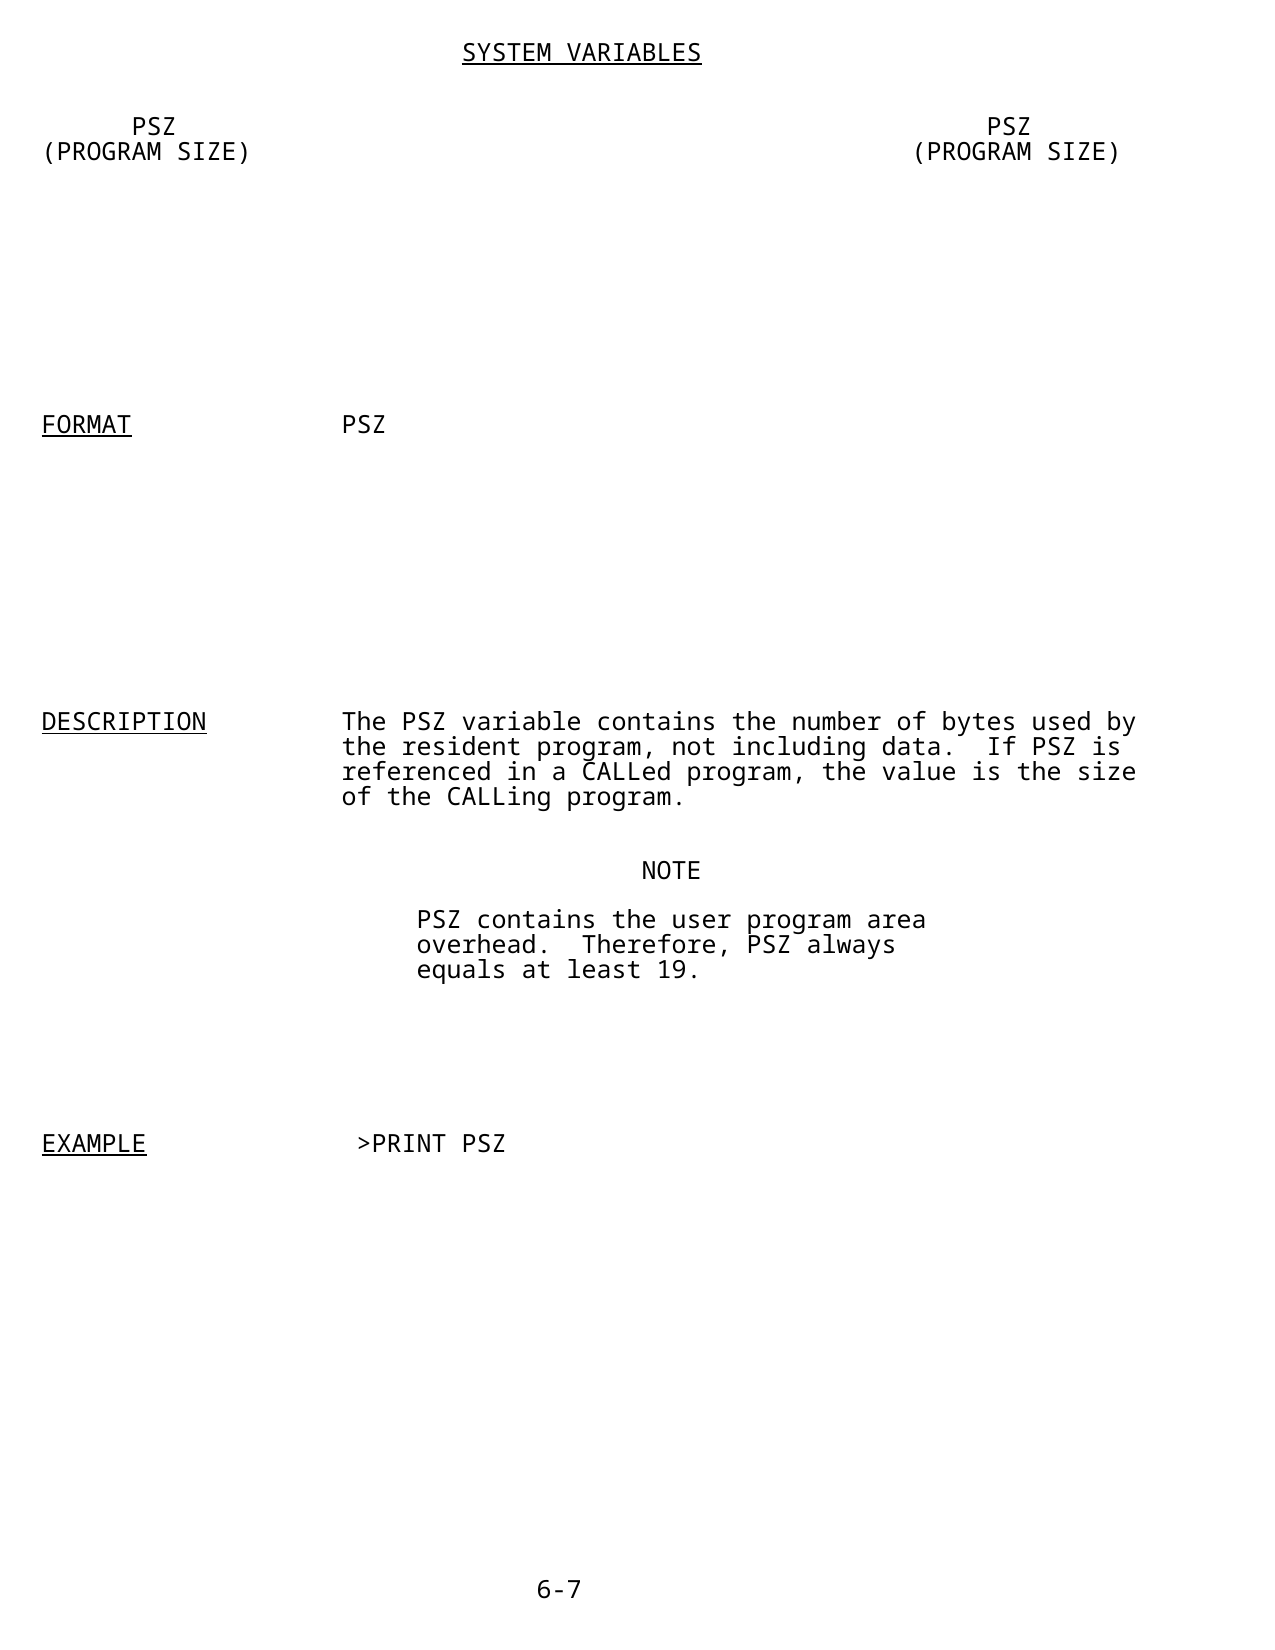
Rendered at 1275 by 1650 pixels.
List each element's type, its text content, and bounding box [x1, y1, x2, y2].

text equals at least 19. [41, 959, 1234, 983]
text of the CALLing program. [41, 785, 1234, 810]
text 6-7 [41, 1578, 1234, 1603]
text EXAMPLE >PRINT PSZ [41, 1132, 1234, 1157]
text referenced in a CALLed program, the value is the size [41, 760, 1234, 785]
text PSZ contains the user program area [41, 909, 1234, 934]
text PSZ PSZ [41, 116, 1234, 141]
text NOTE [41, 859, 1234, 884]
text overhead. Therefore, PSZ always [41, 934, 1234, 959]
text DESCRIPTION The PSZ variable contains the number of bytes used by [41, 711, 1234, 736]
text SYSTEM VARIABLES [41, 41, 1234, 66]
text (PROGRAM SIZE) (PROGRAM SIZE) [41, 141, 1234, 165]
text FORMAT PSZ [41, 413, 1234, 438]
text the resident program, not including data. If PSZ is [41, 736, 1234, 760]
